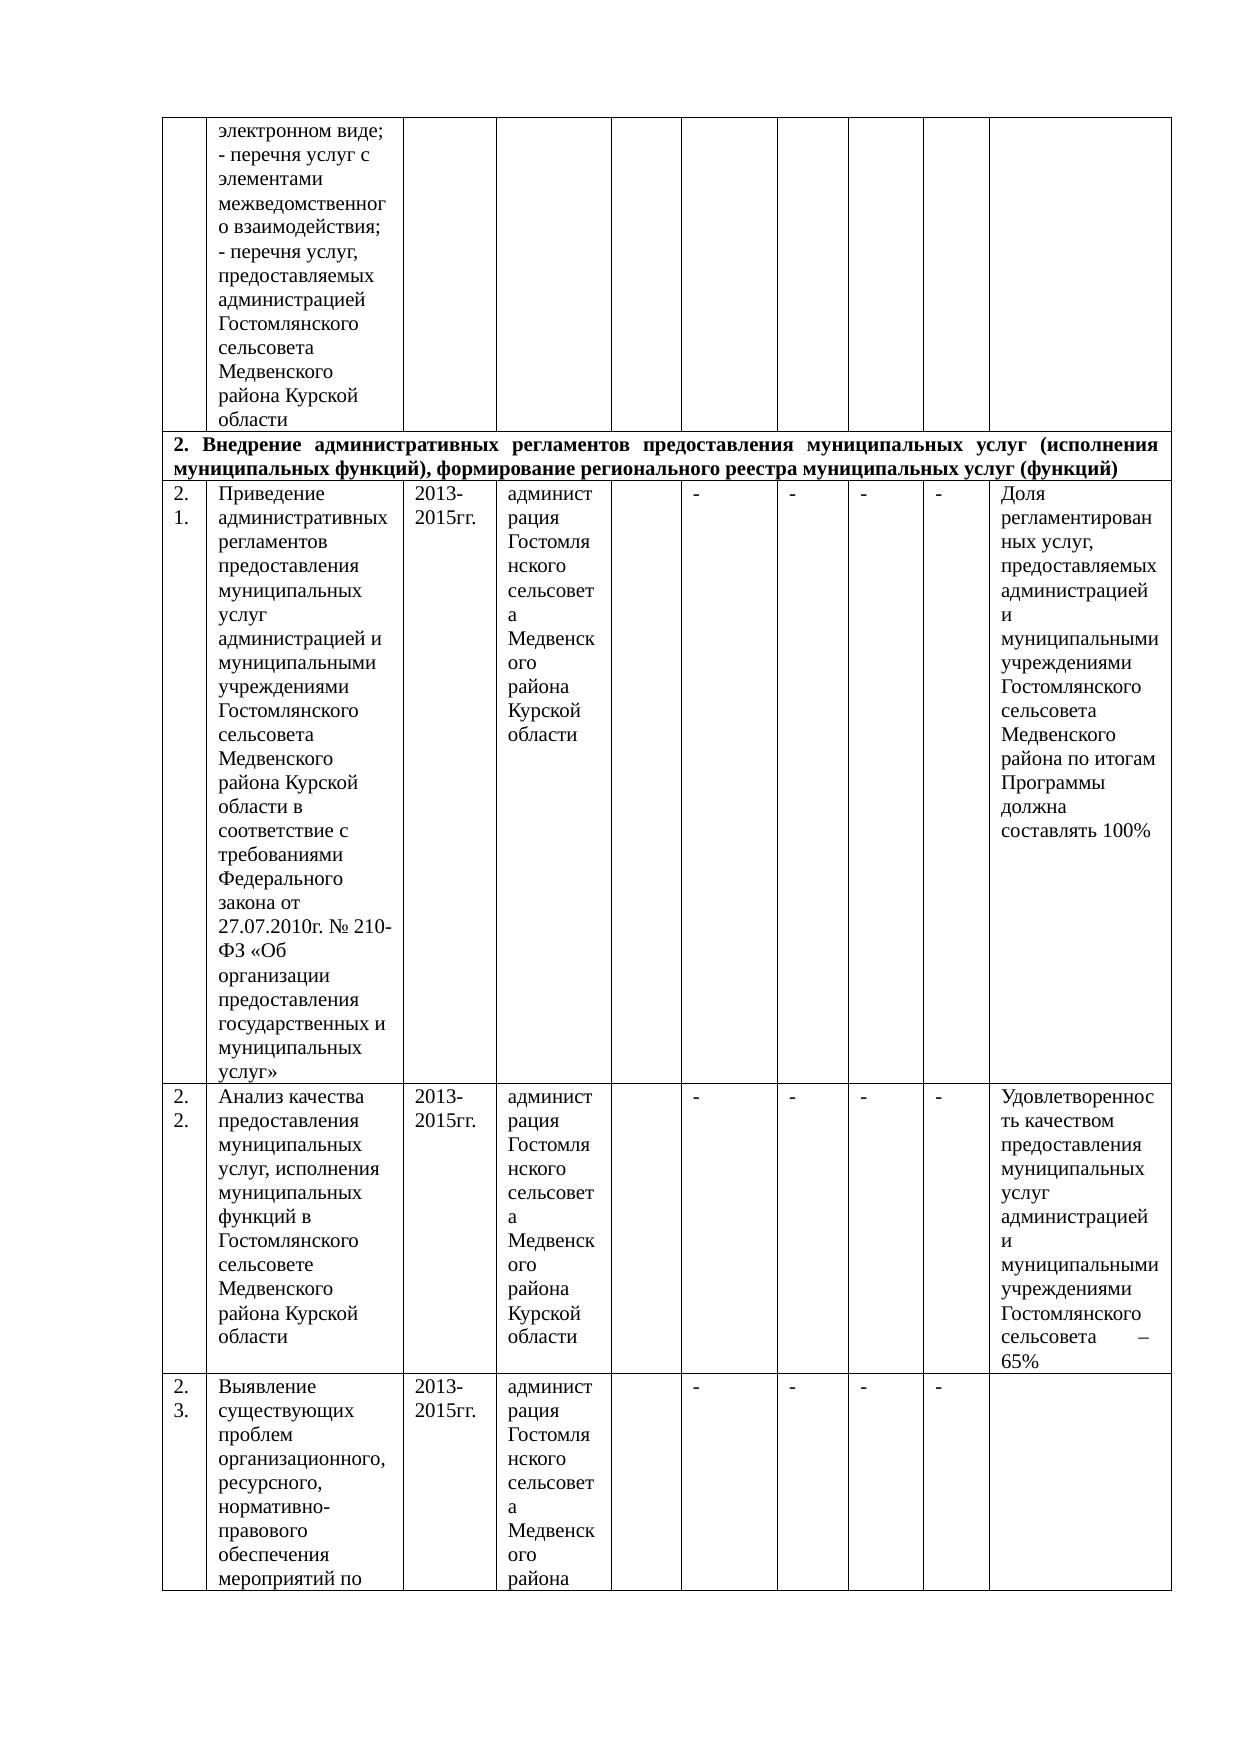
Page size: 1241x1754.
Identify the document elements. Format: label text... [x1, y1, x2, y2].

table_cell [990, 1374, 1171, 1590]
table_cell [404, 118, 496, 431]
table_cell [497, 118, 611, 431]
table_cell 2013-2015гг. [404, 1374, 496, 1590]
table_cell 2.3. [163, 1374, 206, 1590]
table_cell администрация Гостомлянского сельсовета Медвенского района [497, 1374, 611, 1590]
table_cell - [849, 1084, 923, 1373]
table_cell электронном виде; - перечня услуг с элементами межведомственного взаимодействия; - перечня услуг, предоставляемых администрацией Гостомлянского сельсовета Медвенского района Курской области [207, 118, 403, 431]
table_cell - [778, 1084, 848, 1373]
table_cell Анализ качества предоставления муниципальных услуг, исполнения муниципальных функций в Гостомлянского сельсовете Медвенского района Курской области [207, 1084, 403, 1373]
table_cell - [849, 118, 923, 431]
table_cell - [924, 1084, 989, 1373]
table_cell - [778, 1374, 848, 1590]
table_cell - [924, 1374, 989, 1590]
table_cell - [682, 118, 777, 431]
table_cell - [924, 481, 989, 1083]
table_cell 2013-2015гг. [404, 1084, 496, 1373]
table_cell - [849, 481, 923, 1083]
table_cell Приведение административных регламентов предоставления муниципальных услуг администрацией и муниципальными учреждениями Гостомлянского сельсовета Медвенского района Курской области в соответствие с требованиями Федерального закона от 27.07.2010г. № 210-ФЗ «Об организации предоставления государственных и муниципальных услуг» [207, 481, 403, 1083]
table_cell [612, 1374, 681, 1590]
table_cell [612, 118, 681, 431]
table_cell Доля регламентированных услуг, предоставляемых администрацией и муниципальными учреждениями Гостомлянского сельсовета Медвенского района по итогам Программы должна составлять 100% [990, 481, 1171, 1083]
table_cell Удовлетворенность качеством предоставления муниципальных услуг администрацией и муниципальными учреждениями Гостомлянского сельсовета – 65% [990, 1084, 1171, 1373]
table_cell администрация Гостомлянского сельсовета Медвенского района Курской области [497, 481, 611, 1083]
table_cell 2013-2015гг. [404, 481, 496, 1083]
table_cell - [778, 481, 848, 1083]
table_cell - [682, 1084, 777, 1373]
table_cell [163, 118, 206, 431]
table_cell - [924, 118, 989, 431]
table_cell - [682, 481, 777, 1083]
table_cell 2.2. [163, 1084, 206, 1373]
table_cell Выявление существующих проблем организационного, ресурсного, нормативно-правового обеспечения мероприятий по [207, 1374, 403, 1590]
table_cell 2. Внедрение административных регламентов предоставления муниципальных услуг (исполнения муниципальных функций), формирование регионального реестра муниципальных услуг (функций) [163, 432, 1171, 480]
table_cell - [849, 1374, 923, 1590]
table_cell администрация Гостомлянского сельсовета Медвенского района Курской области [497, 1084, 611, 1373]
table_cell [612, 481, 681, 1083]
table_cell 2.1. [163, 481, 206, 1083]
table_cell [612, 1084, 681, 1373]
table_cell - [682, 1374, 777, 1590]
table_cell - [778, 118, 848, 431]
table_cell [990, 118, 1171, 431]
